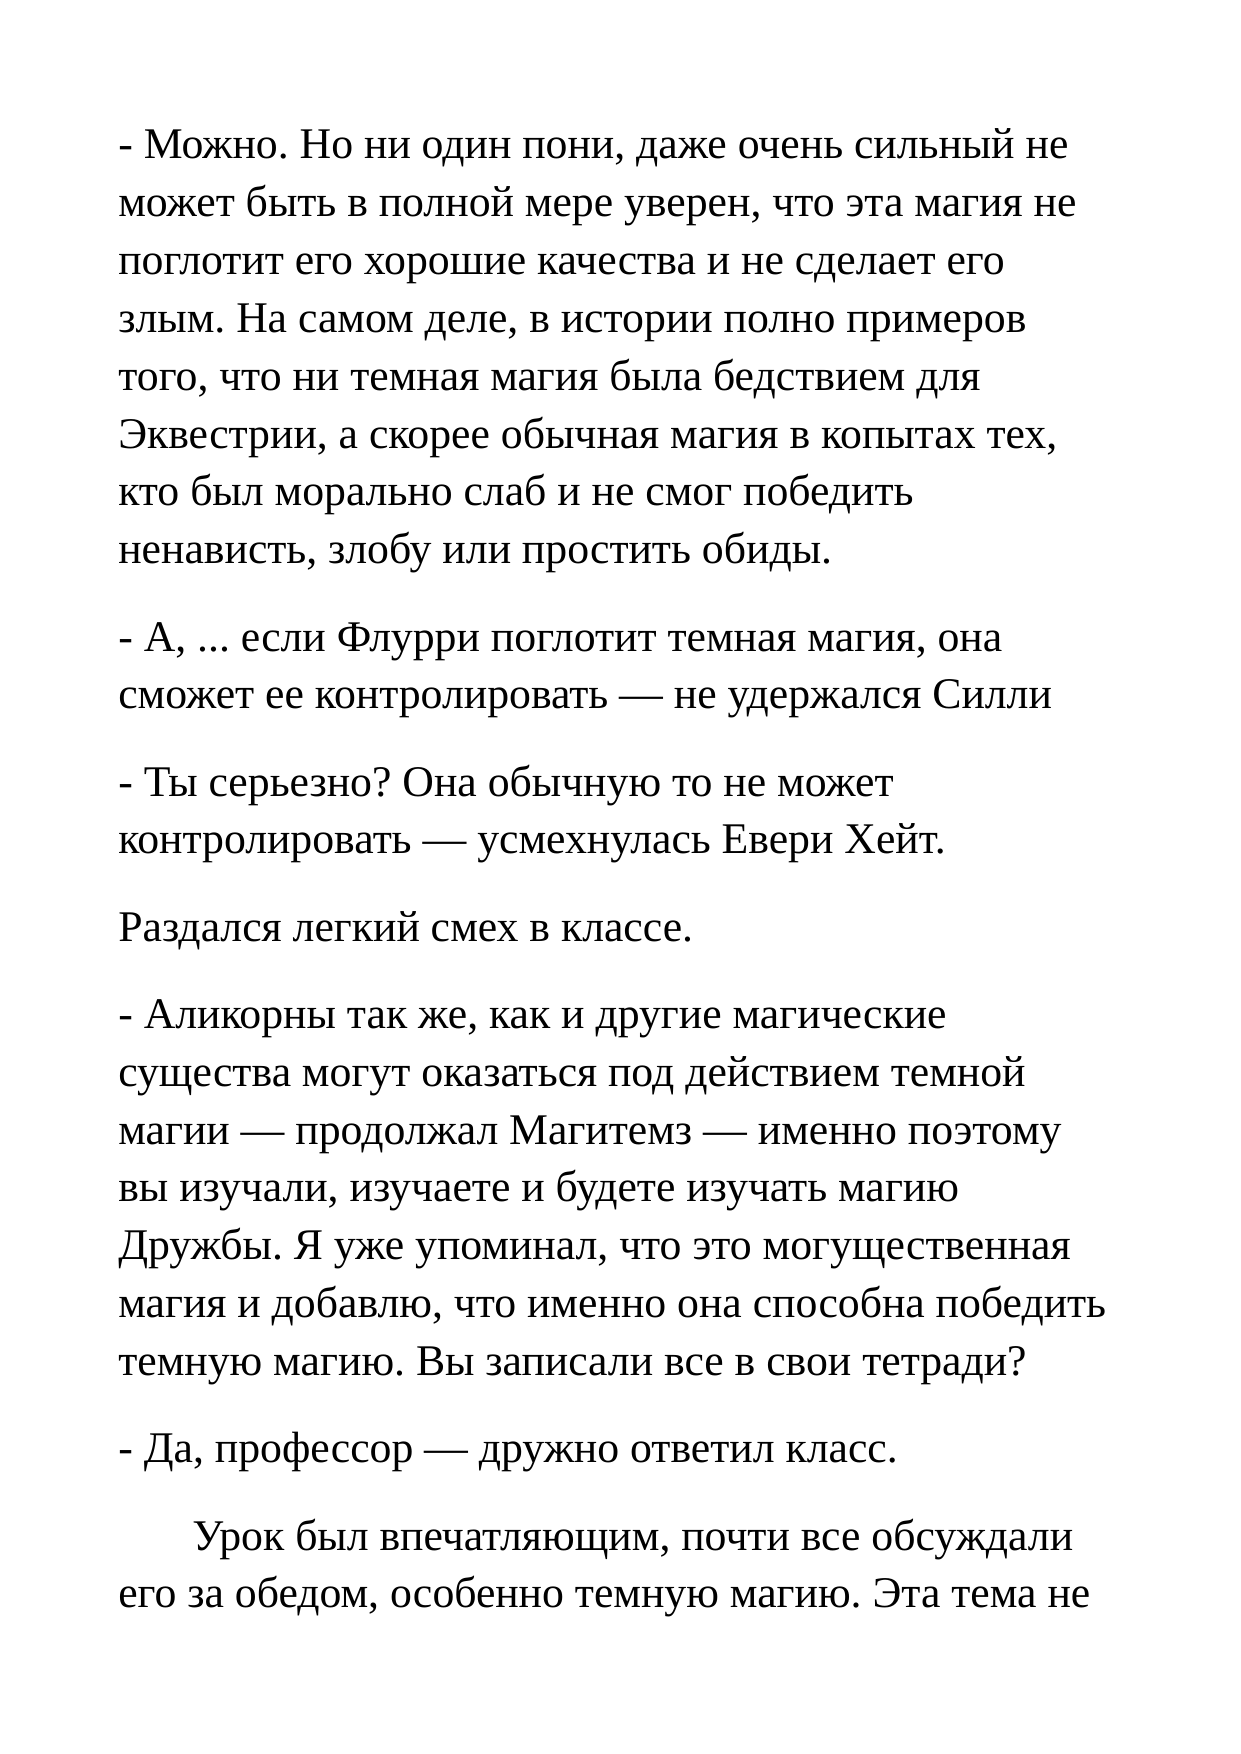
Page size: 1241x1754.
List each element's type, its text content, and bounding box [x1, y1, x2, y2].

text - Да, профессор — дружно ответил класс. [118, 1422, 1122, 1472]
text - Ты серьезно? Она обычную то не может контролировать — усмехнулась Евери Хейт. [118, 755, 1122, 863]
text - А, ... если Флурри поглотит темная магия, она сможет ее контролировать — не удержался Силли [118, 610, 1122, 718]
text - Можно. Но ни один пони, даже очень сильный не может быть в полной мере уверен, что эта магия не поглотит его хорошие качества и не сделает его злым. На самом деле, в истории полно примеров того, что ни темная магия была бедствием для Эквестрии, а скорее обычная магия в копытах тех, кто был морально слаб и не смог победить ненависть, злобу или простить обиды. [118, 118, 1122, 573]
text Раздался легкий смех в классе. [118, 900, 1122, 951]
text Урок был впечатляющим, почти все обсуждали его за обедом, особенно темную магию. Эта тема не [118, 1509, 1122, 1617]
text - Аликорны так же, как и другие магические существа могут оказаться под действием темной магии — продолжал Магитемз — именно поэтому вы изучали, изучаете и будете изучать магию Дружбы. Я уже упоминал, что это могущественная магия и добавлю, что именно она способна победить темную магию. Вы записали все в свои тетради? [118, 988, 1122, 1385]
